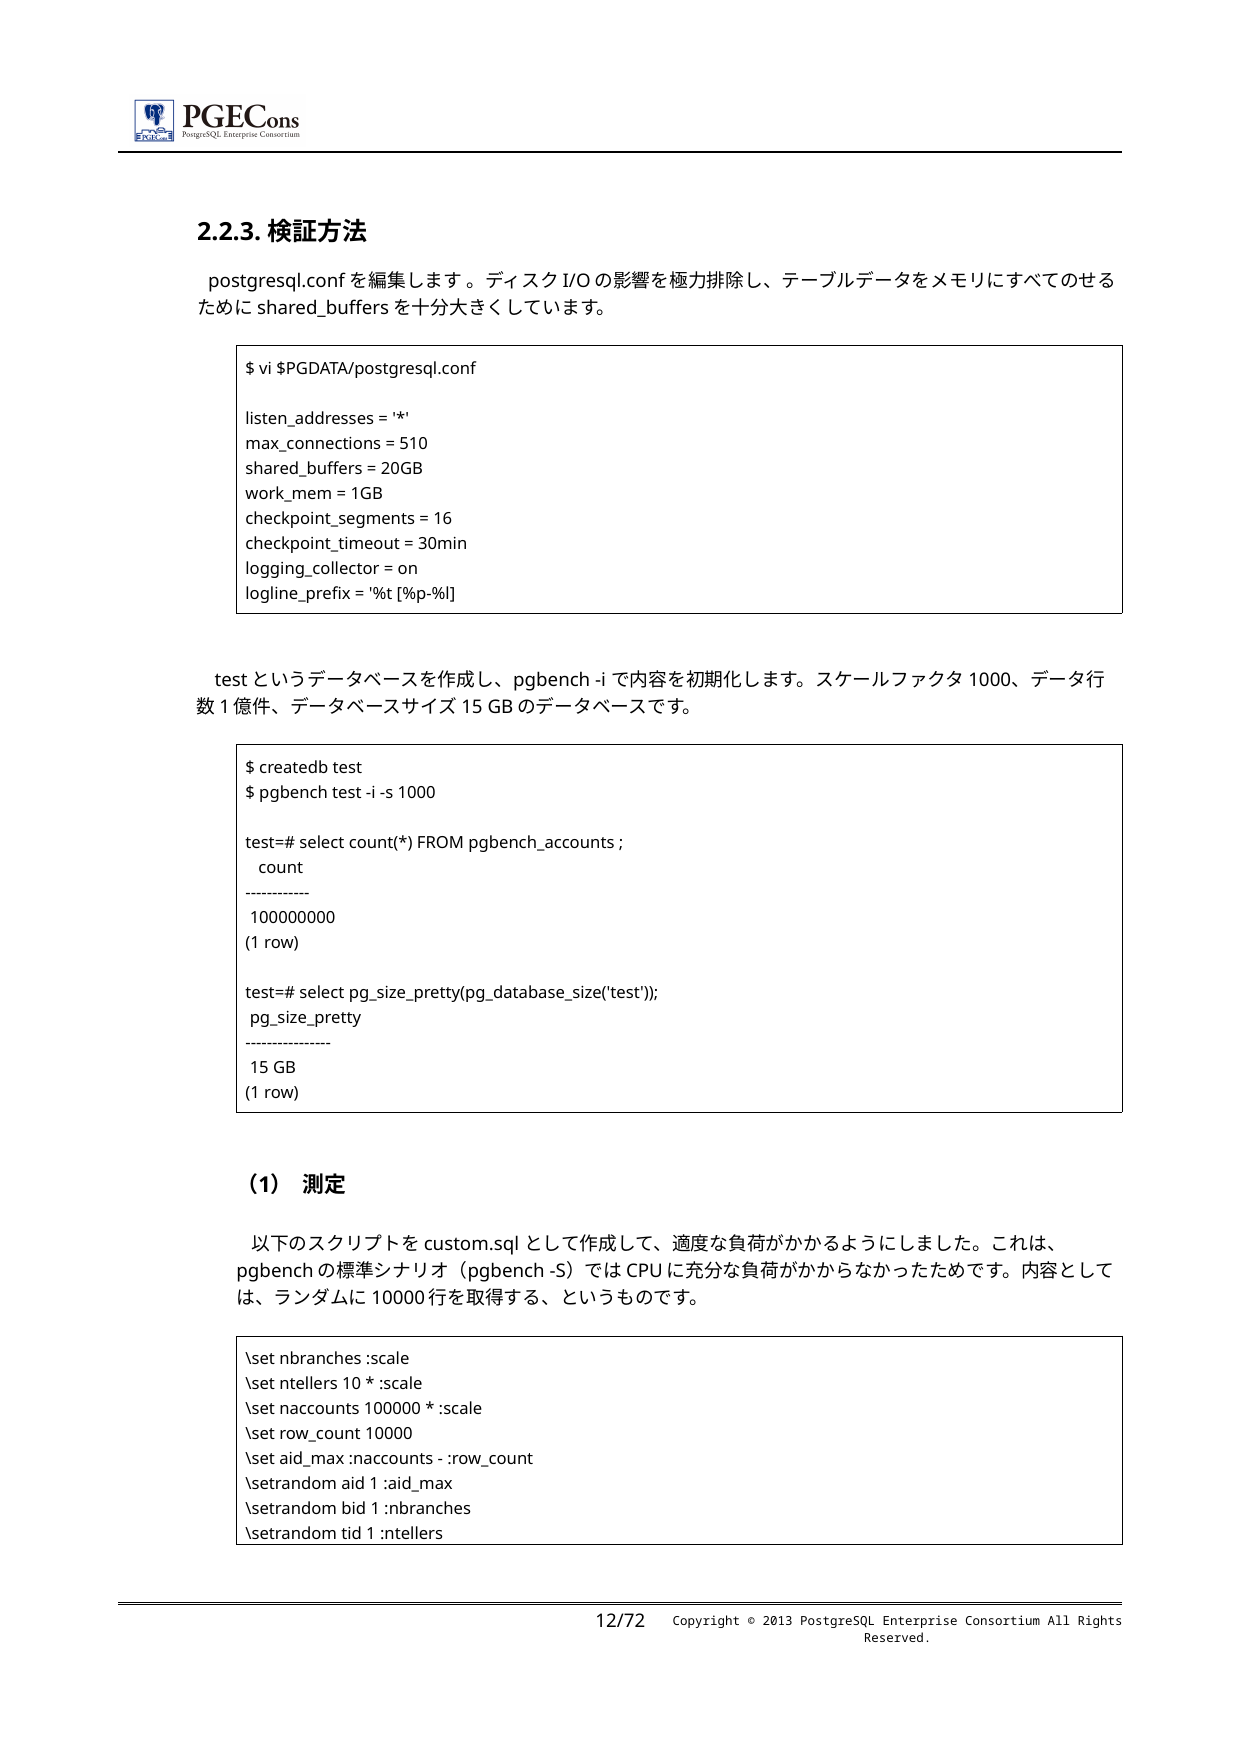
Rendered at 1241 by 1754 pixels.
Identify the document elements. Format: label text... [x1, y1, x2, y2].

text test=# select pg_size_pretty(pg_database_size('test')); [237, 969, 1122, 994]
text logline_prefix = '%t [%p-%l] [237, 570, 1122, 613]
text ------------ [237, 869, 1122, 894]
text 15 GB [237, 1044, 1122, 1069]
text listen_addresses = '*' [237, 395, 1122, 420]
text \set naccounts 100000 * :scale [237, 1386, 1122, 1411]
text pg_size_pretty [237, 994, 1122, 1019]
text \set row_count 10000 [237, 1411, 1122, 1436]
text 以下のスクリプトをcustom.sql として作成して、適度な負荷がかかるようにしました。これは、pgbenchの標準シナリオ（pgbench -S）ではCPUに充分な負荷がかからなかったためです。内容としては、ランダムに10000行を取得する、というものです。 [236, 1228, 1122, 1310]
text \set ntellers 10 * :scale [237, 1361, 1122, 1386]
text test=# select count(*) FROM pgbench_accounts ; [237, 819, 1122, 844]
text \set aid_max :naccounts - :row_count [237, 1436, 1122, 1461]
text shared_buffers = 20GB [237, 445, 1122, 470]
text $ createdb test [237, 745, 1122, 769]
text logging_collector = on [237, 545, 1122, 570]
text work_mem = 1GB [237, 470, 1122, 495]
text $ vi $PGDATA/postgresql.conf [237, 346, 1122, 379]
text \set nbranches :scale [237, 1337, 1122, 1361]
text \setrandom tid 1 :ntellers [237, 1511, 1122, 1544]
text count [237, 844, 1122, 869]
text \setrandom bid 1 :nbranches [237, 1486, 1122, 1511]
text checkpoint_timeout = 30min [237, 520, 1122, 545]
text ---------------- [237, 1019, 1122, 1044]
text (1 row) [237, 919, 1122, 953]
subtitle 測定 [236, 1167, 1122, 1199]
picture [128, 94, 306, 147]
text testというデータベースを作成し、pgbench -i で内容を初期化します。スケールファクタ1000、データ行数1億件、データベースサイズ15 GBのデータベースです。 [197, 664, 1122, 719]
text \setrandom aid 1 :aid_max [237, 1461, 1122, 1486]
text checkpoint_segments = 16 [237, 495, 1122, 520]
text max_connections = 510 [237, 420, 1122, 445]
subtitle 検証方法 [197, 212, 1122, 248]
text postgresql.conf を編集します 。ディスクI/Oの影響を極力排除し、テーブルデータをメモリにすべてのせるためにshared_buffersを十分大きくしています。 [197, 266, 1122, 320]
text $ pgbench test -i -s 1000 [237, 769, 1122, 803]
text (1 row) [237, 1069, 1122, 1112]
text 100000000 [237, 894, 1122, 919]
